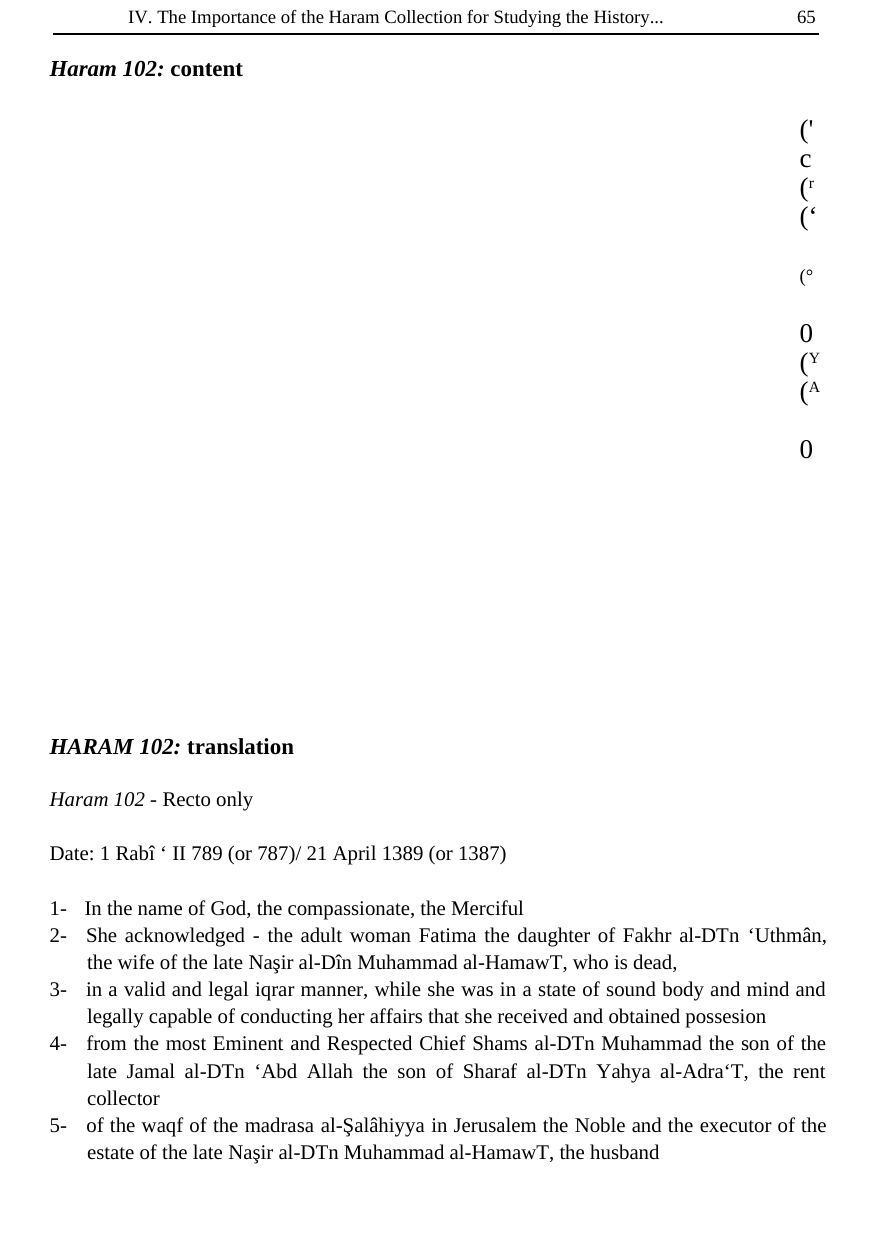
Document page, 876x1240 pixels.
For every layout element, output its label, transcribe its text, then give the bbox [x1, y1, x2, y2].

text HARAM 102: translation [49, 733, 827, 760]
text IV. The Importance of the Haram Collection for Studying the History... [128, 6, 742, 28]
text 0 [799, 433, 822, 464]
subtitle (' c (r [799, 115, 827, 202]
text 65 [797, 6, 821, 27]
list in a valid and legal iqrar manner, while she was in a state of sound body and mind and legally capable of conducting her affairs that she received and obtained possesion [49, 977, 827, 1028]
list In the name of God, the compassionate, the Merciful [49, 895, 827, 919]
text Haram 102 - Recto only [49, 787, 827, 811]
list She acknowledged - the adult woman Fatima the daughter of Fakhr al-DTn ‘Uthmân, the wife of the late Naşir al-Dîn Muhammad al-HamawT, who is dead, [49, 923, 827, 974]
text (° [799, 265, 827, 286]
list of the waqf of the madrasa al-Şalâhiyya in Jerusalem the Noble and the executor of the estate of the late Naşir al-DTn Muhammad al-HamawT, the husband [49, 1113, 827, 1164]
subtitle 0 (Y (A [799, 319, 827, 406]
list from the most Eminent and Respected Chief Shams al-DTn Muhammad the son of the late Jamal al-DTn ‘Abd Allah the son of Sharaf al-DTn Yahya al-Adra‘T, the rent collector [49, 1031, 827, 1110]
text Date: 1 Rabî ‘ II 789 (or 787)/ 21 April 1389 (or 1387) [49, 841, 827, 865]
subtitle (‘ [799, 202, 827, 231]
text Haram 102: content [49, 55, 827, 81]
